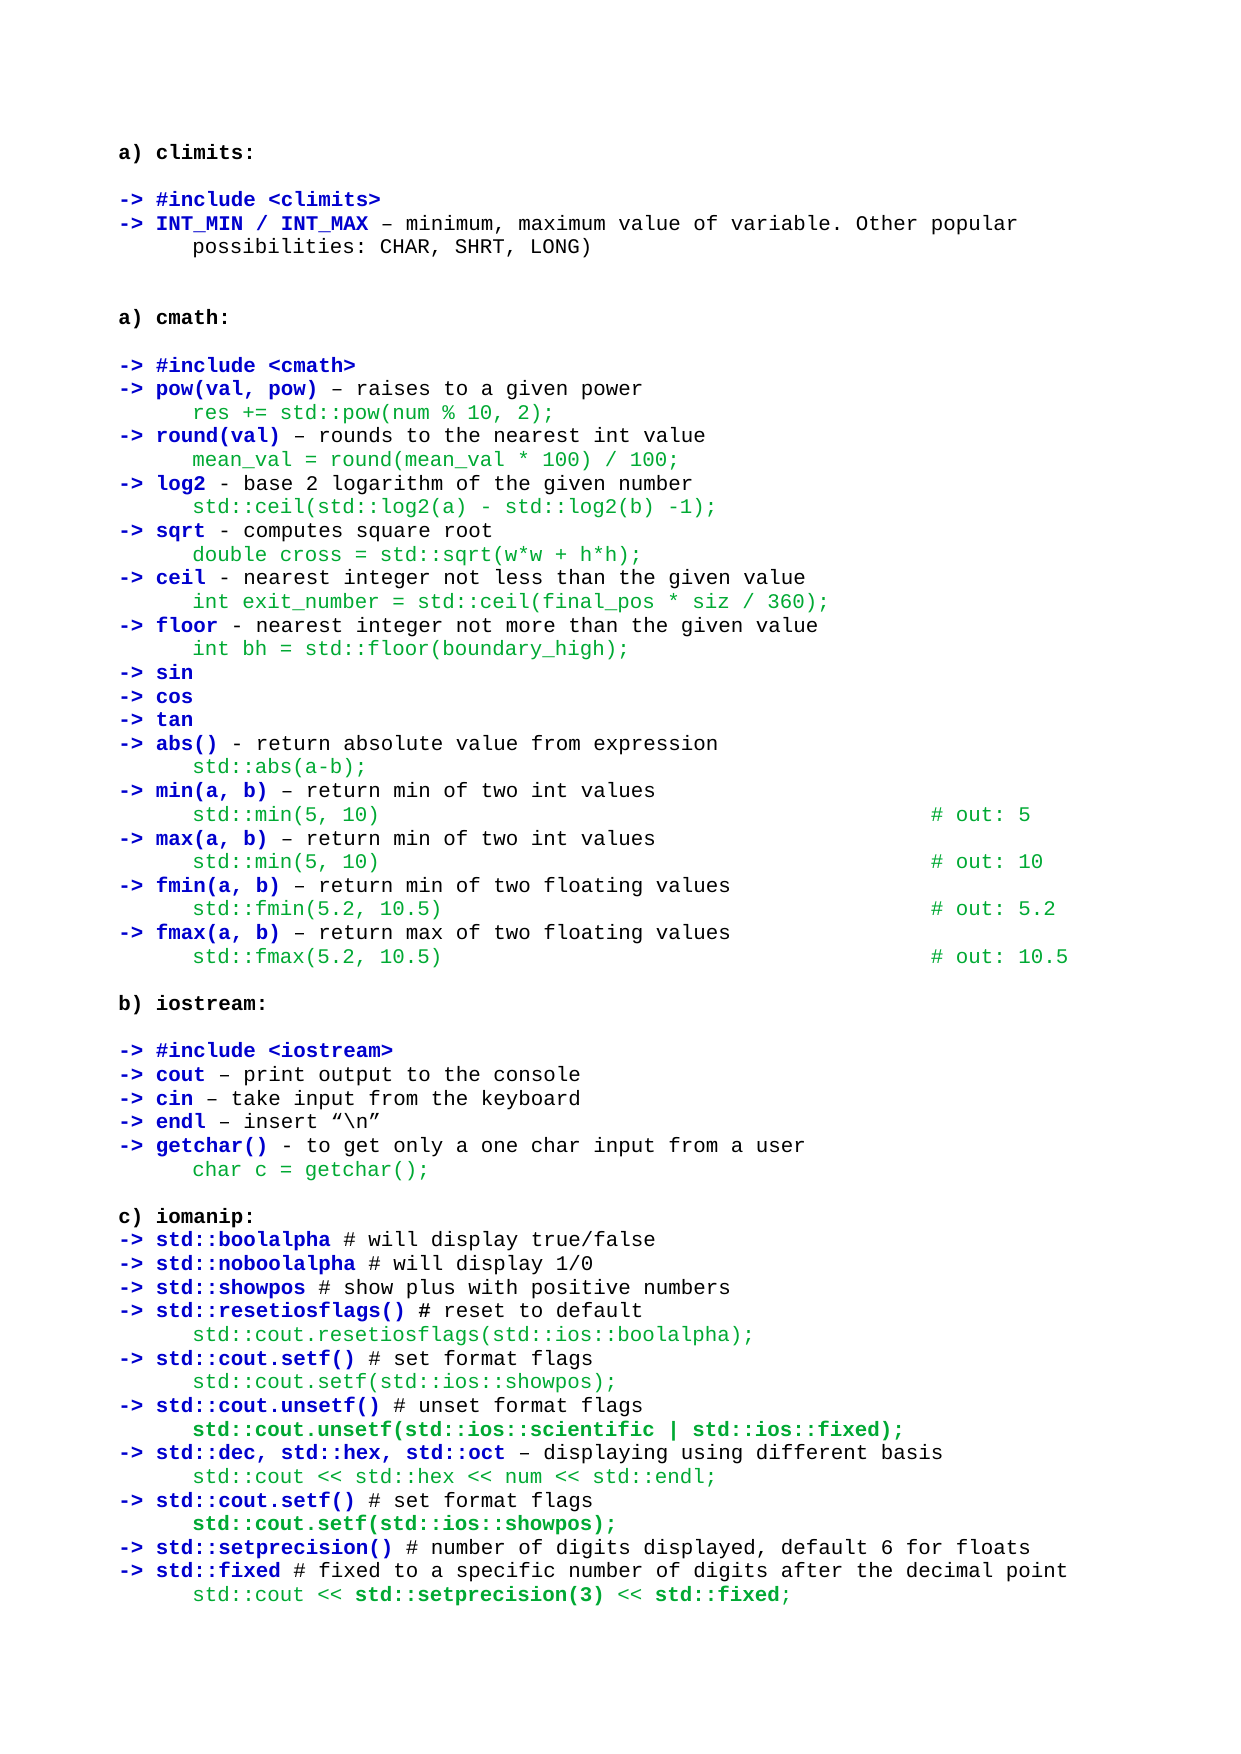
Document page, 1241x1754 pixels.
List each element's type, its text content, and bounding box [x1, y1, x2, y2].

text -> log2 - base 2 logarithm of the given number [118, 473, 1122, 496]
text -> round(val) – rounds to the nearest int value [118, 426, 1122, 449]
text -> sqrt - computes square root [118, 520, 1122, 544]
text -> fmin(a, b) – return min of two floating values [118, 875, 1122, 898]
text -> cin – take input from the keyboard [118, 1088, 1122, 1111]
text std::cout.unsetf(std::ios::scientific | std::ios::fixed); [118, 1419, 1122, 1442]
text b) iostream: [118, 993, 1122, 1017]
text -> endl – insert “\n” [118, 1111, 1122, 1135]
text char c = getchar(); [118, 1158, 1122, 1182]
text std::cout.setf(std::ios::showpos); [118, 1371, 1122, 1395]
text a) climits: [118, 142, 1122, 165]
text std::ceil(std::log2(a) - std::log2(b) -1); [118, 496, 1122, 520]
text -> std::noboolalpha # will display 1/0 [118, 1253, 1122, 1277]
text -> #include <climits> [118, 189, 1122, 213]
text std::min(5, 10) # out: 10 [118, 851, 1122, 875]
text -> std::cout.unsetf() # unset format flags [118, 1395, 1122, 1419]
text -> max(a, b) – return min of two int values [118, 827, 1122, 851]
text -> #include <iostream> [118, 1040, 1122, 1064]
text std::cout << std::hex << num << std::endl; [118, 1466, 1122, 1489]
text std::fmax(5.2, 10.5) # out: 10.5 [118, 946, 1122, 969]
text -> INT_MIN / INT_MAX – minimum, maximum value of variable. Other popular possibilities: CHAR, SHRT, LONG) [118, 213, 1122, 260]
text -> fmax(a, b) – return max of two floating values [118, 922, 1122, 946]
text std::cout.setf(std::ios::showpos); [118, 1513, 1122, 1537]
text -> abs() - return absolute value from expression [118, 733, 1122, 757]
text double cross = std::sqrt(w*w + h*h); [118, 544, 1122, 567]
text -> std::boolalpha # will display true/false [118, 1229, 1122, 1253]
text -> std::cout.setf() # set format flags [118, 1348, 1122, 1371]
text -> cos [118, 686, 1122, 709]
text -> sin [118, 662, 1122, 686]
text -> cout – print output to the console [118, 1064, 1122, 1088]
text -> std::dec, std::hex, std::oct – displaying using different basis [118, 1442, 1122, 1466]
text -> floor - nearest integer not more than the given value [118, 615, 1122, 638]
text -> tan [118, 709, 1122, 733]
text a) cmath: [118, 307, 1122, 331]
text std::min(5, 10) # out: 5 [118, 804, 1122, 827]
text -> std::showpos # show plus with positive numbers [118, 1277, 1122, 1300]
text -> getchar() - to get only a one char input from a user [118, 1135, 1122, 1158]
text std::cout.resetiosflags(std::ios::boolalpha); [118, 1324, 1122, 1348]
text std::cout << std::setprecision(3) << std::fixed; [118, 1584, 1122, 1608]
text -> std::cout.setf() # set format flags [118, 1489, 1122, 1513]
text int exit_number = std::ceil(final_pos * siz / 360); [118, 591, 1122, 615]
text -> std::resetiosflags() # reset to default [118, 1300, 1122, 1324]
text -> ceil - nearest integer not less than the given value [118, 567, 1122, 591]
text res += std::pow(num % 10, 2); [118, 402, 1122, 426]
text -> std::fixed # fixed to a specific number of digits after the decimal point [118, 1561, 1122, 1584]
text int bh = std::floor(boundary_high); [118, 638, 1122, 662]
text mean_val = round(mean_val * 100) / 100; [118, 449, 1122, 473]
text -> std::setprecision() # number of digits displayed, default 6 for floats [118, 1537, 1122, 1561]
text -> pow(val, pow) – raises to a given power [118, 378, 1122, 402]
text c) iomanip: [118, 1206, 1122, 1229]
text std::fmin(5.2, 10.5) # out: 5.2 [118, 898, 1122, 922]
text -> min(a, b) – return min of two int values [118, 780, 1122, 804]
text std::abs(a-b); [118, 757, 1122, 780]
text -> #include <cmath> [118, 354, 1122, 378]
